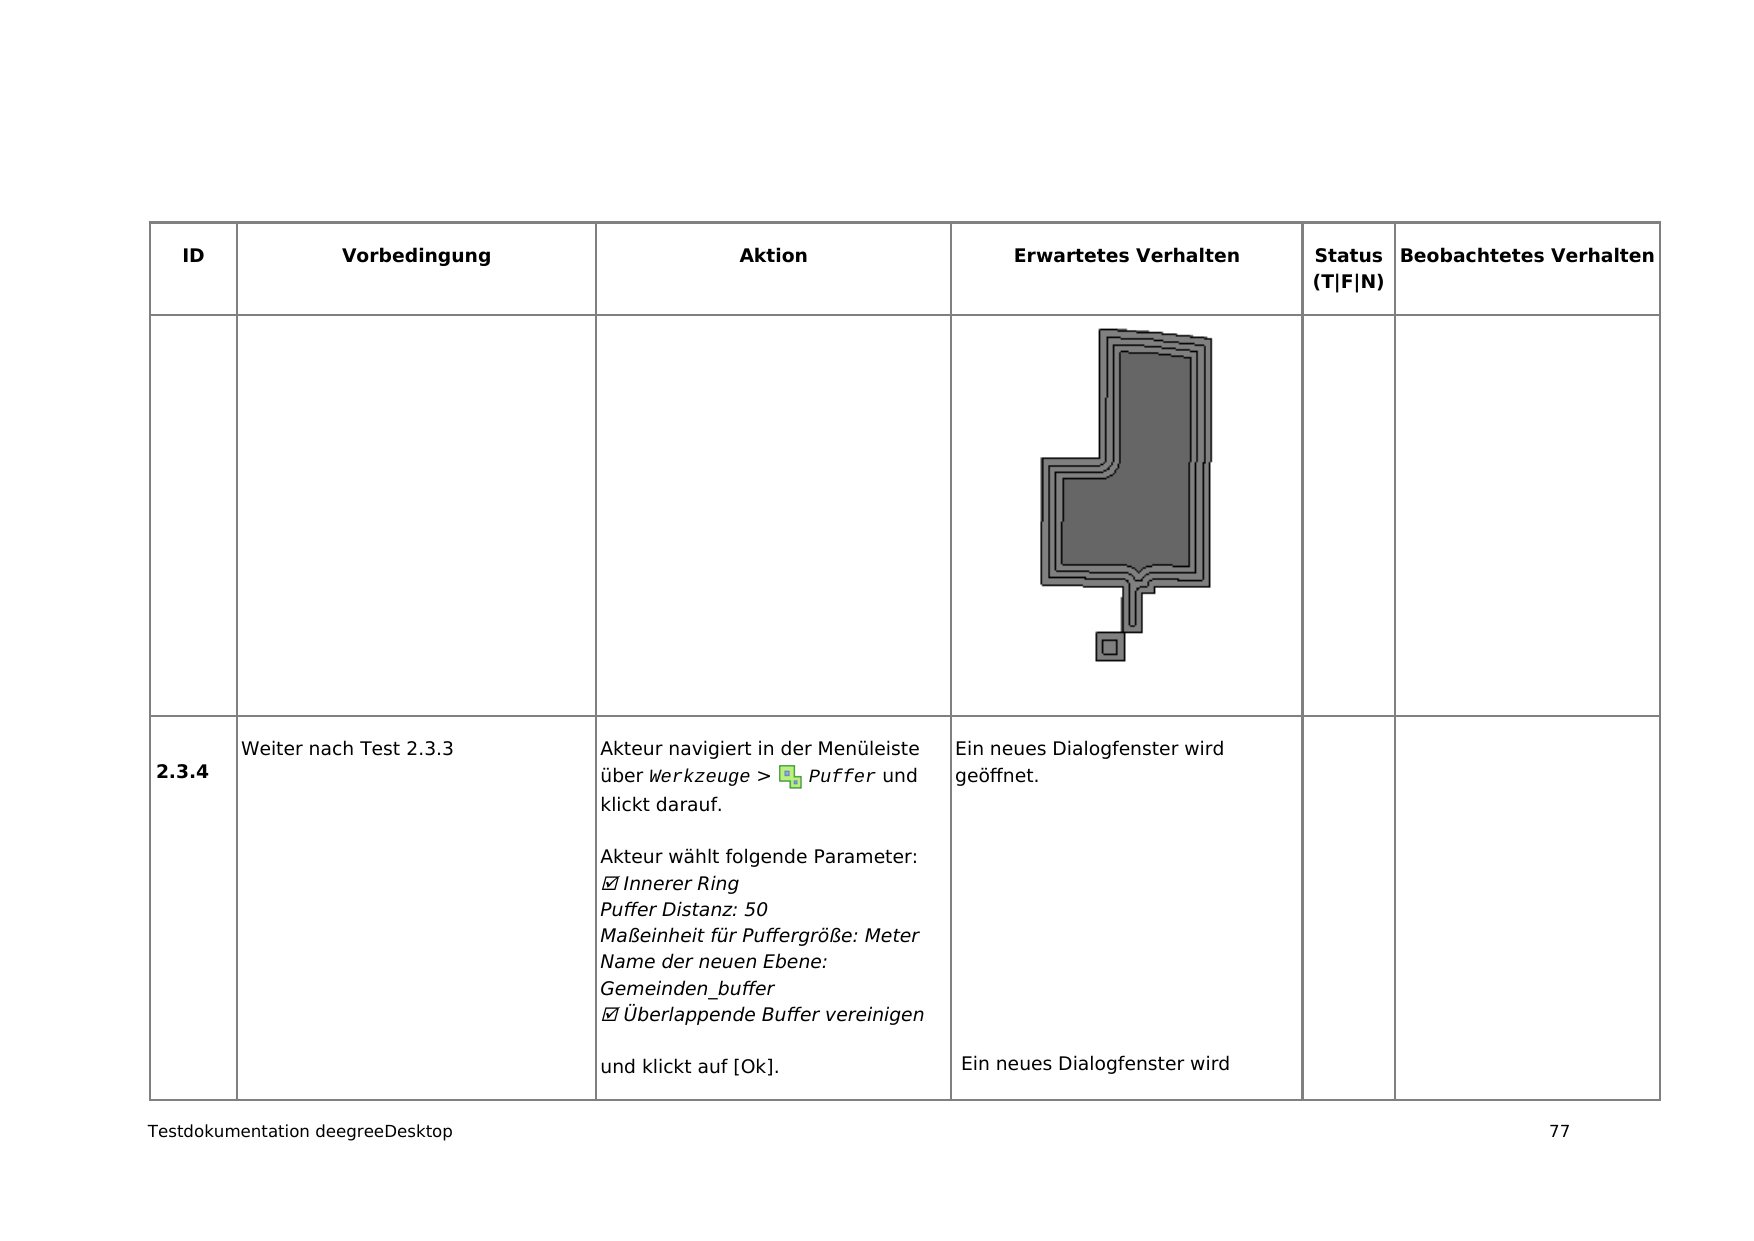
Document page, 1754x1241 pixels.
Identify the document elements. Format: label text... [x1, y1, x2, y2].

table_cell [238, 316, 595, 715]
table_cell [597, 316, 950, 715]
table_cell [1396, 316, 1659, 715]
table_cell Weiter nach Test 2.3.3 [238, 717, 595, 1099]
picture [1036, 319, 1217, 668]
table_cell [952, 316, 1301, 667]
table_cell [952, 668, 1301, 715]
table_header Beobachtetes Verhalten [1396, 224, 1659, 314]
table_cell [1304, 717, 1394, 1099]
table_header Status (T|F|N) [1304, 224, 1394, 314]
table_header ID [151, 224, 236, 314]
table_cell Ein neues Dialogfenster wird geöffnet. Ein neues Dialogfenster wird [952, 717, 1301, 1099]
table_header Erwartetes Verhalten [952, 224, 1301, 314]
table_cell [151, 717, 236, 1099]
table_cell [1396, 717, 1659, 1099]
table_header Vorbedingung [238, 224, 595, 314]
table_header Aktion [597, 224, 950, 314]
table_cell [151, 316, 236, 715]
table_cell [1304, 316, 1394, 715]
picture [778, 764, 803, 790]
table_cell Akteur navigiert in der Menüleiste über Werkzeuge > Puffer und klickt darauf. Akteur wählt folgende Parameter:  Innerer Ring Puffer Distanz: 50 Maßeinheit für Puffergröße: Meter Name der neuen Ebene: Gemeinden_buffer  Überlappende Buffer vereinigen und klickt auf [Ok]. [597, 717, 950, 1099]
